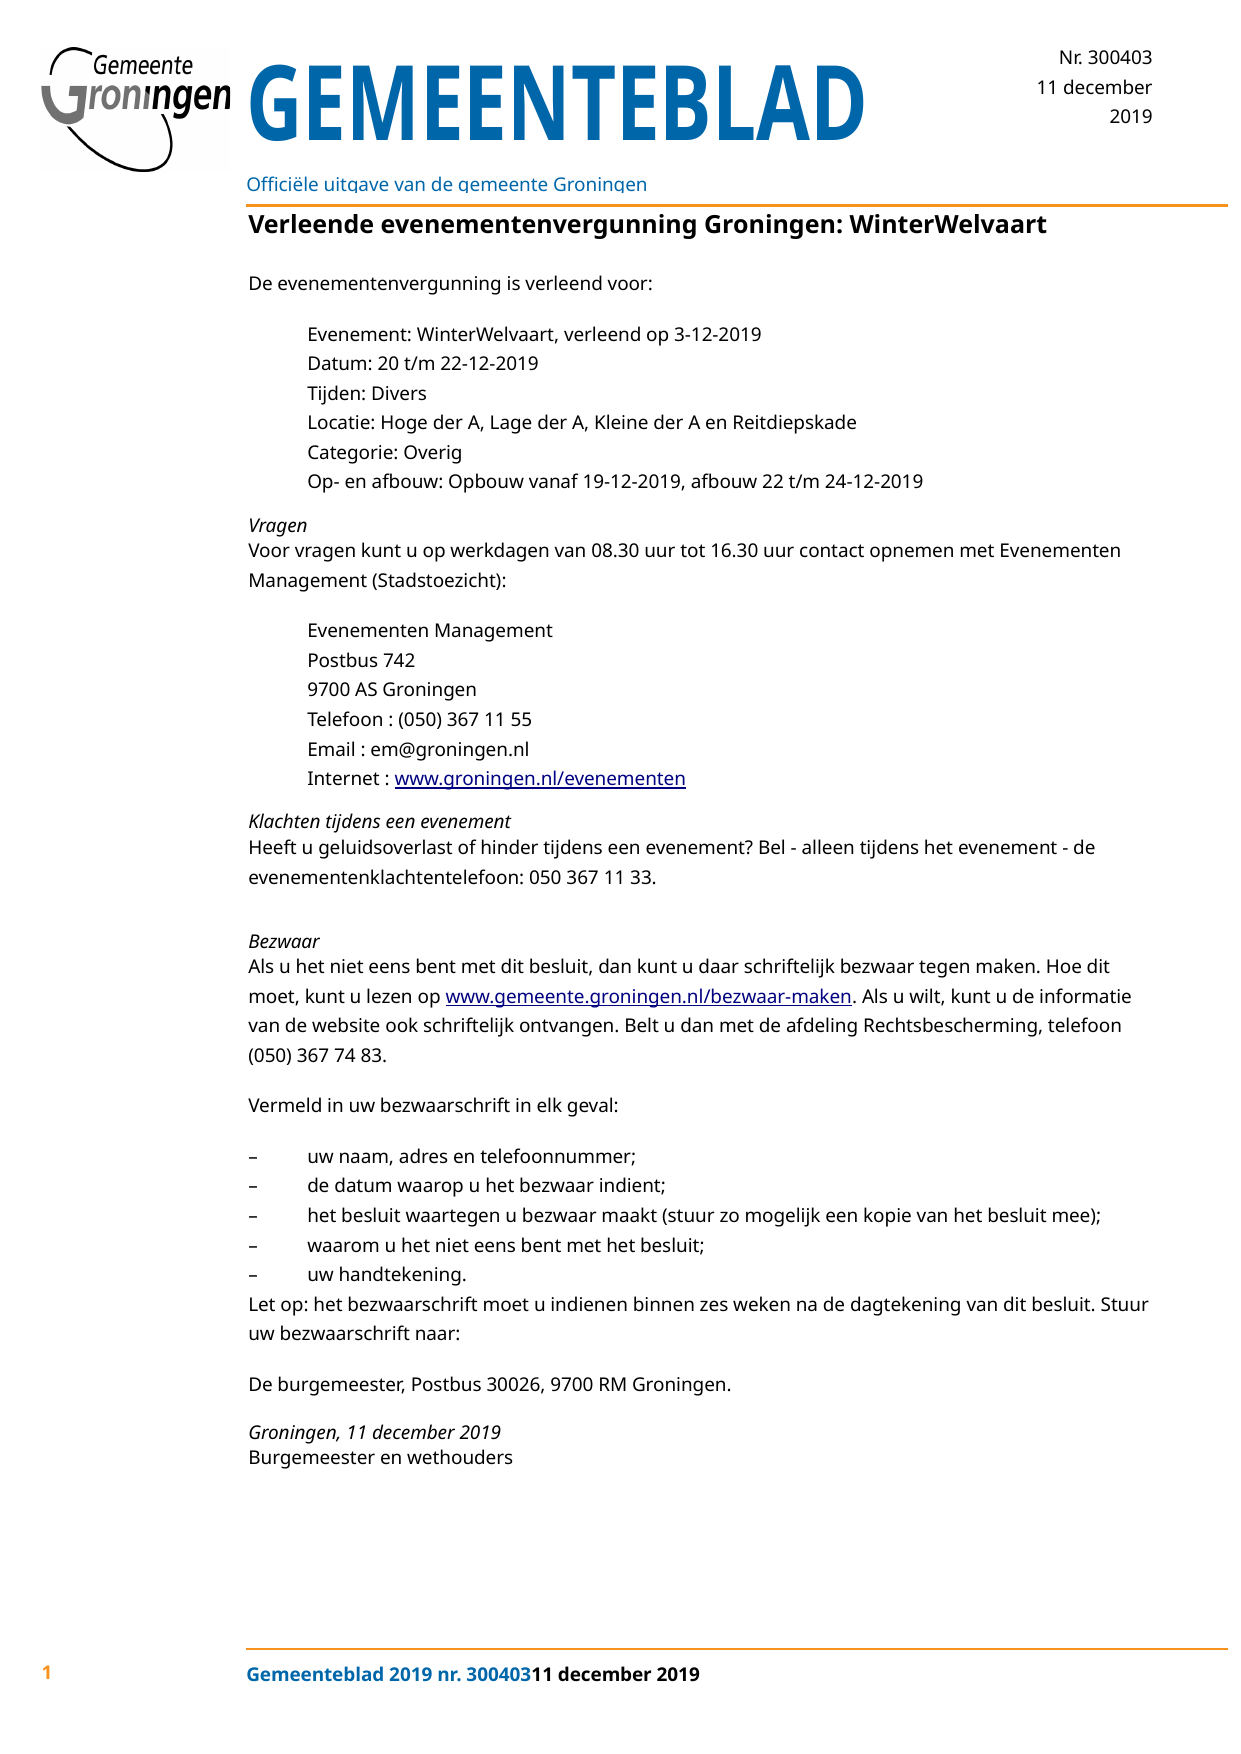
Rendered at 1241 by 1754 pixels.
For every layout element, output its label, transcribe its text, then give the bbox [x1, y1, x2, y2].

text Verleende evenementenvergunning Groningen: WinterWelvaart [248, 207, 1152, 241]
picture [41, 47, 231, 172]
list het besluit waartegen u bezwaar maakt (stuur zo mogelijk een kopie van het besluit mee); [248, 1202, 1152, 1228]
text De evenementenvergunning is verleend voor: [248, 270, 1152, 296]
text Groningen, 11 december 2019 [248, 1419, 1152, 1444]
text De burgemeester, Postbus 30026, 9700 RM Groningen. [248, 1371, 1152, 1397]
text Let op: het bezwaarschrift moet u indienen binnen zes weken na de dagtekening van dit besluit. Stuur uw bezwaarschrift naar: [248, 1291, 1152, 1346]
list Categorie: Overig [248, 439, 1152, 465]
list Internet : www.groningen.nl/evenementen [248, 765, 1152, 791]
text Burgemeester en wethouders [248, 1444, 1152, 1470]
text Voor vragen kunt u op werkdagen van 08.30 uur tot 16.30 uur contact opnemen met Evenementen Management (Stadstoezicht): [248, 537, 1152, 593]
text Vragen [248, 512, 1152, 537]
list Telefoon : (050) 367 11 55 [248, 706, 1152, 732]
text Vermeld in uw bezwaarschrift in elk geval: [248, 1093, 1152, 1118]
list uw handtekening. [248, 1261, 1152, 1287]
list de datum waarop u het bezwaar indient; [248, 1173, 1152, 1198]
list uw naam, adres en telefoonnummer; [248, 1143, 1152, 1169]
list Email : em@groningen.nl [248, 736, 1152, 762]
text Bezwaar [248, 928, 1152, 953]
list Tijden: Divers [248, 380, 1152, 406]
list Op- en afbouw: Opbouw vanaf 19-12-2019, afbouw 22 t/m 24-12-2019 [248, 469, 1152, 494]
list Evenement: WinterWelvaart, verleend op 3-12-2019 [248, 321, 1152, 346]
list 9700 AS Groningen [248, 677, 1152, 702]
text Klachten tijdens een evenement [248, 808, 1152, 834]
list Locatie: Hoge der A, Lage der A, Kleine der A en Reitdiepskade [248, 409, 1152, 435]
list Postbus 742 [248, 647, 1152, 673]
text Als u het niet eens bent met dit besluit, dan kunt u daar schriftelijk bezwaar tegen maken. Hoe dit moet, kunt u lezen op www.gemeente.groningen.nl/bezwaar-maken. Als u wilt, kunt u de informatie van de website ook schriftelijk ontvangen. Belt u dan met de afdeling Rechtsbescherming, telefoon (050) 367 74 83. [248, 953, 1152, 1068]
list Datum: 20 t/m 22-12-2019 [248, 350, 1152, 376]
list waarom u het niet eens bent met het besluit; [248, 1232, 1152, 1258]
text Heeft u geluidsoverlast of hinder tijdens een evenement? Bel - alleen tijdens het evenement - de evenementenklachtentelefoon: 050 367 11 33. [248, 834, 1152, 889]
list Evenementen Management [248, 617, 1152, 643]
